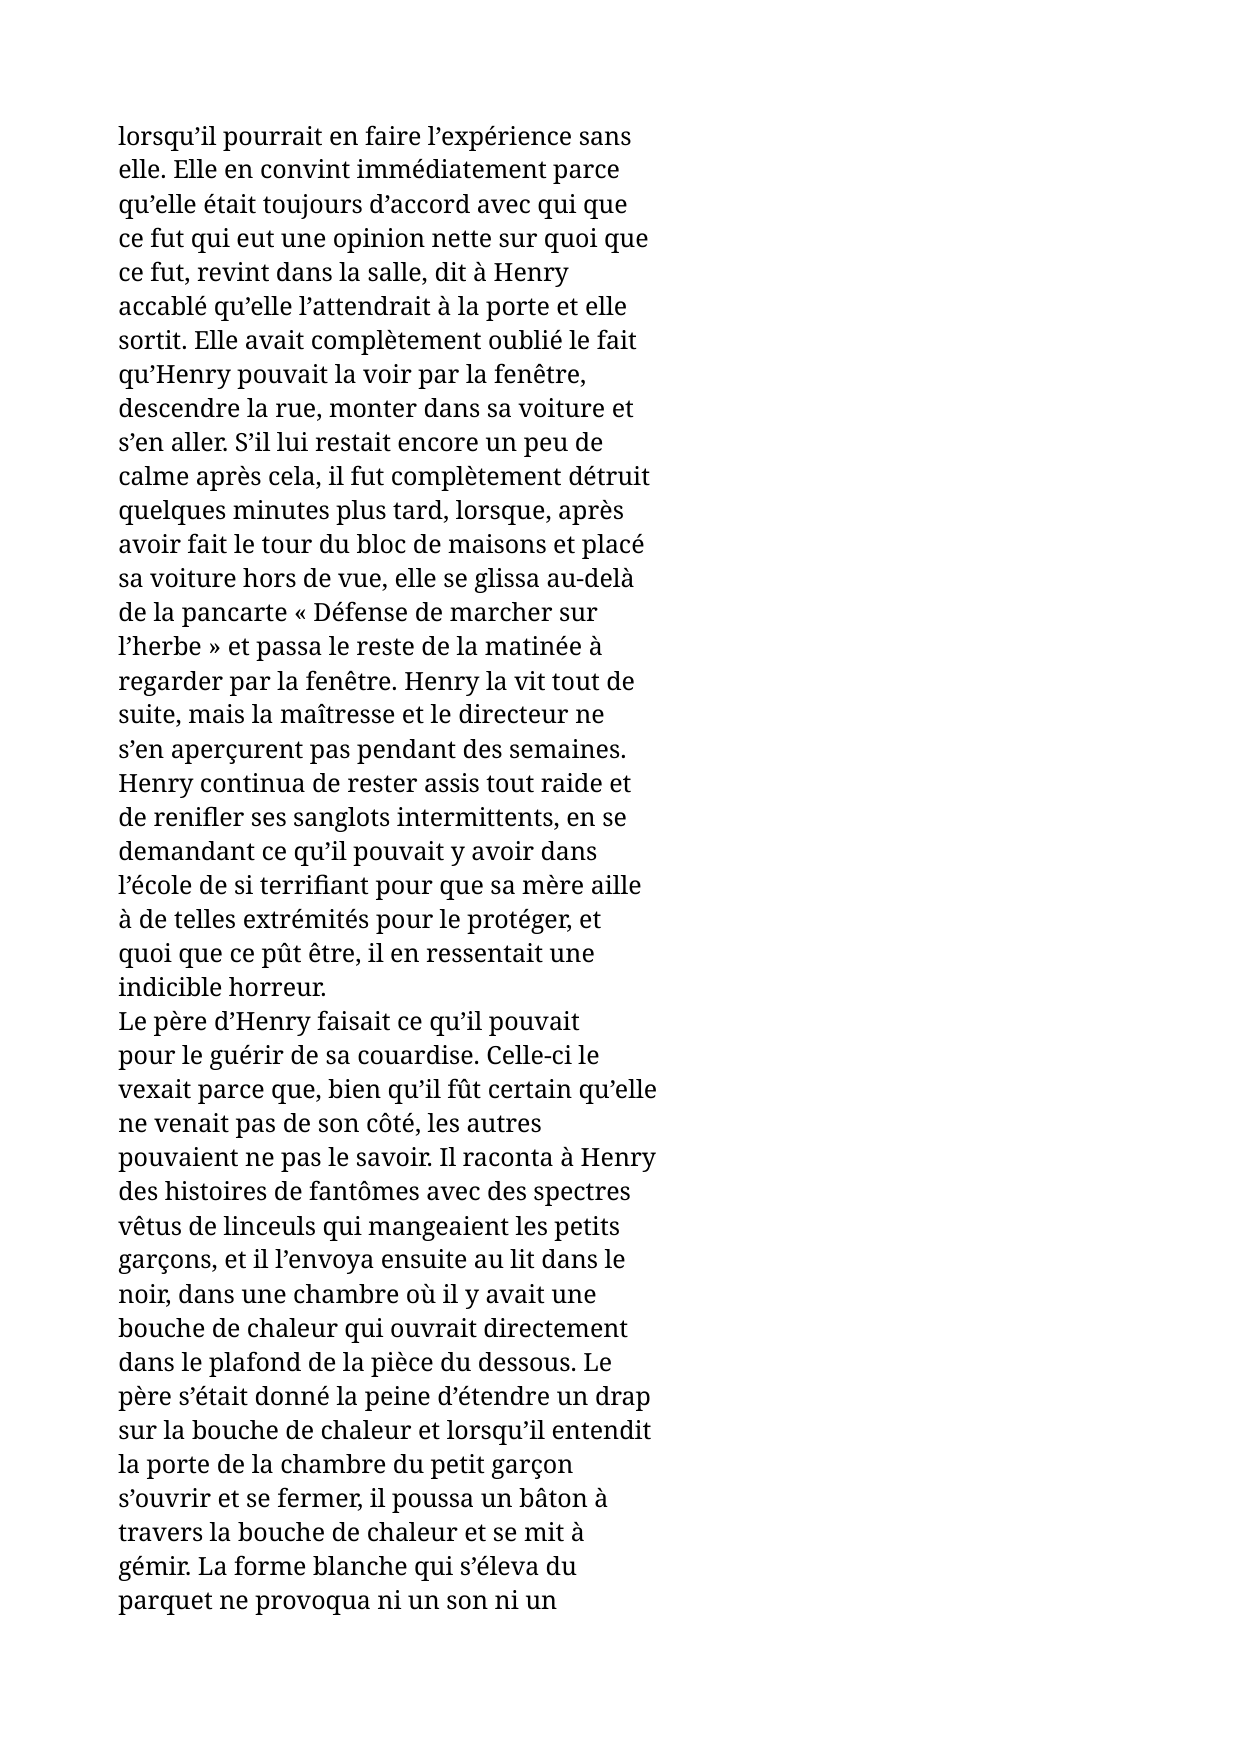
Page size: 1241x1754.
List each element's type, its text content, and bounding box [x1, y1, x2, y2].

text descendre la rue, monter dans sa voiture et [118, 391, 1122, 425]
text l’herbe » et passa le reste de la matinée à [118, 629, 1122, 663]
text sur la bouche de chaleur et lorsqu’il entendit [118, 1412, 1122, 1447]
text sortit. Elle avait complètement oublié le fait [118, 322, 1122, 357]
text de renifler ses sanglots intermittents, en se [118, 799, 1122, 833]
text sa voiture hors de vue, elle se glissa au-delà [118, 561, 1122, 595]
text noir, dans une chambre où il y avait une [118, 1276, 1122, 1310]
text père s’était donné la peine d’étendre un drap [118, 1378, 1122, 1412]
text pouvaient ne pas le savoir. Il raconta à Henry [118, 1140, 1122, 1174]
text quelques minutes plus tard, lorsque, après [118, 493, 1122, 527]
text qu’elle était toujours d’accord avec qui que [118, 186, 1122, 220]
text gémir. La forme blanche qui s’éleva du [118, 1549, 1122, 1583]
text bouche de chaleur qui ouvrait directement [118, 1310, 1122, 1344]
text dans le plafond de la pièce du dessous. Le [118, 1344, 1122, 1378]
text la porte de la chambre du petit garçon [118, 1447, 1122, 1481]
text avoir fait le tour du bloc de maisons et placé [118, 527, 1122, 561]
text des histoires de fantômes avec des spectres [118, 1174, 1122, 1208]
text de la pancarte « Défense de marcher sur [118, 595, 1122, 629]
text ce fut qui eut une opinion nette sur quoi que [118, 220, 1122, 254]
text regarder par la fenêtre. Henry la vit tout de [118, 663, 1122, 697]
text parquet ne provoqua ni un son ni un [118, 1583, 1122, 1617]
text elle. Elle en convint immédiatement parce [118, 152, 1122, 186]
text Henry continua de rester assis tout raide et [118, 765, 1122, 799]
text travers la bouche de chaleur et se mit à [118, 1515, 1122, 1549]
text quoi que ce pût être, il en ressentait une [118, 936, 1122, 970]
text lorsqu’il pourrait en faire l’expérience sans [118, 118, 1122, 152]
text à de telles extrémités pour le protéger, et [118, 902, 1122, 936]
text vexait parce que, bien qu’il fût certain qu’elle [118, 1072, 1122, 1106]
text pour le guérir de sa couardise. Celle-ci le [118, 1038, 1122, 1072]
text accablé qu’elle l’attendrait à la porte et elle [118, 288, 1122, 322]
text garçons, et il l’envoya ensuite au lit dans le [118, 1242, 1122, 1276]
text ce fut, revint dans la salle, dit à Henry [118, 254, 1122, 288]
text ne venait pas de son côté, les autres [118, 1106, 1122, 1140]
text suite, mais la maîtresse et le directeur ne [118, 697, 1122, 731]
text s’en aller. S’il lui restait encore un peu de [118, 425, 1122, 459]
text calme après cela, il fut complètement détruit [118, 459, 1122, 493]
text vêtus de linceuls qui mangeaient les petits [118, 1208, 1122, 1242]
text Le père d’Henry faisait ce qu’il pouvait [118, 1004, 1122, 1038]
text s’ouvrir et se fermer, il poussa un bâton à [118, 1481, 1122, 1515]
text indicible horreur. [118, 970, 1122, 1004]
text l’école de si terrifiant pour que sa mère aille [118, 867, 1122, 902]
text s’en aperçurent pas pendant des semaines. [118, 731, 1122, 765]
text qu’Henry pouvait la voir par la fenêtre, [118, 357, 1122, 391]
text demandant ce qu’il pouvait y avoir dans [118, 833, 1122, 867]
